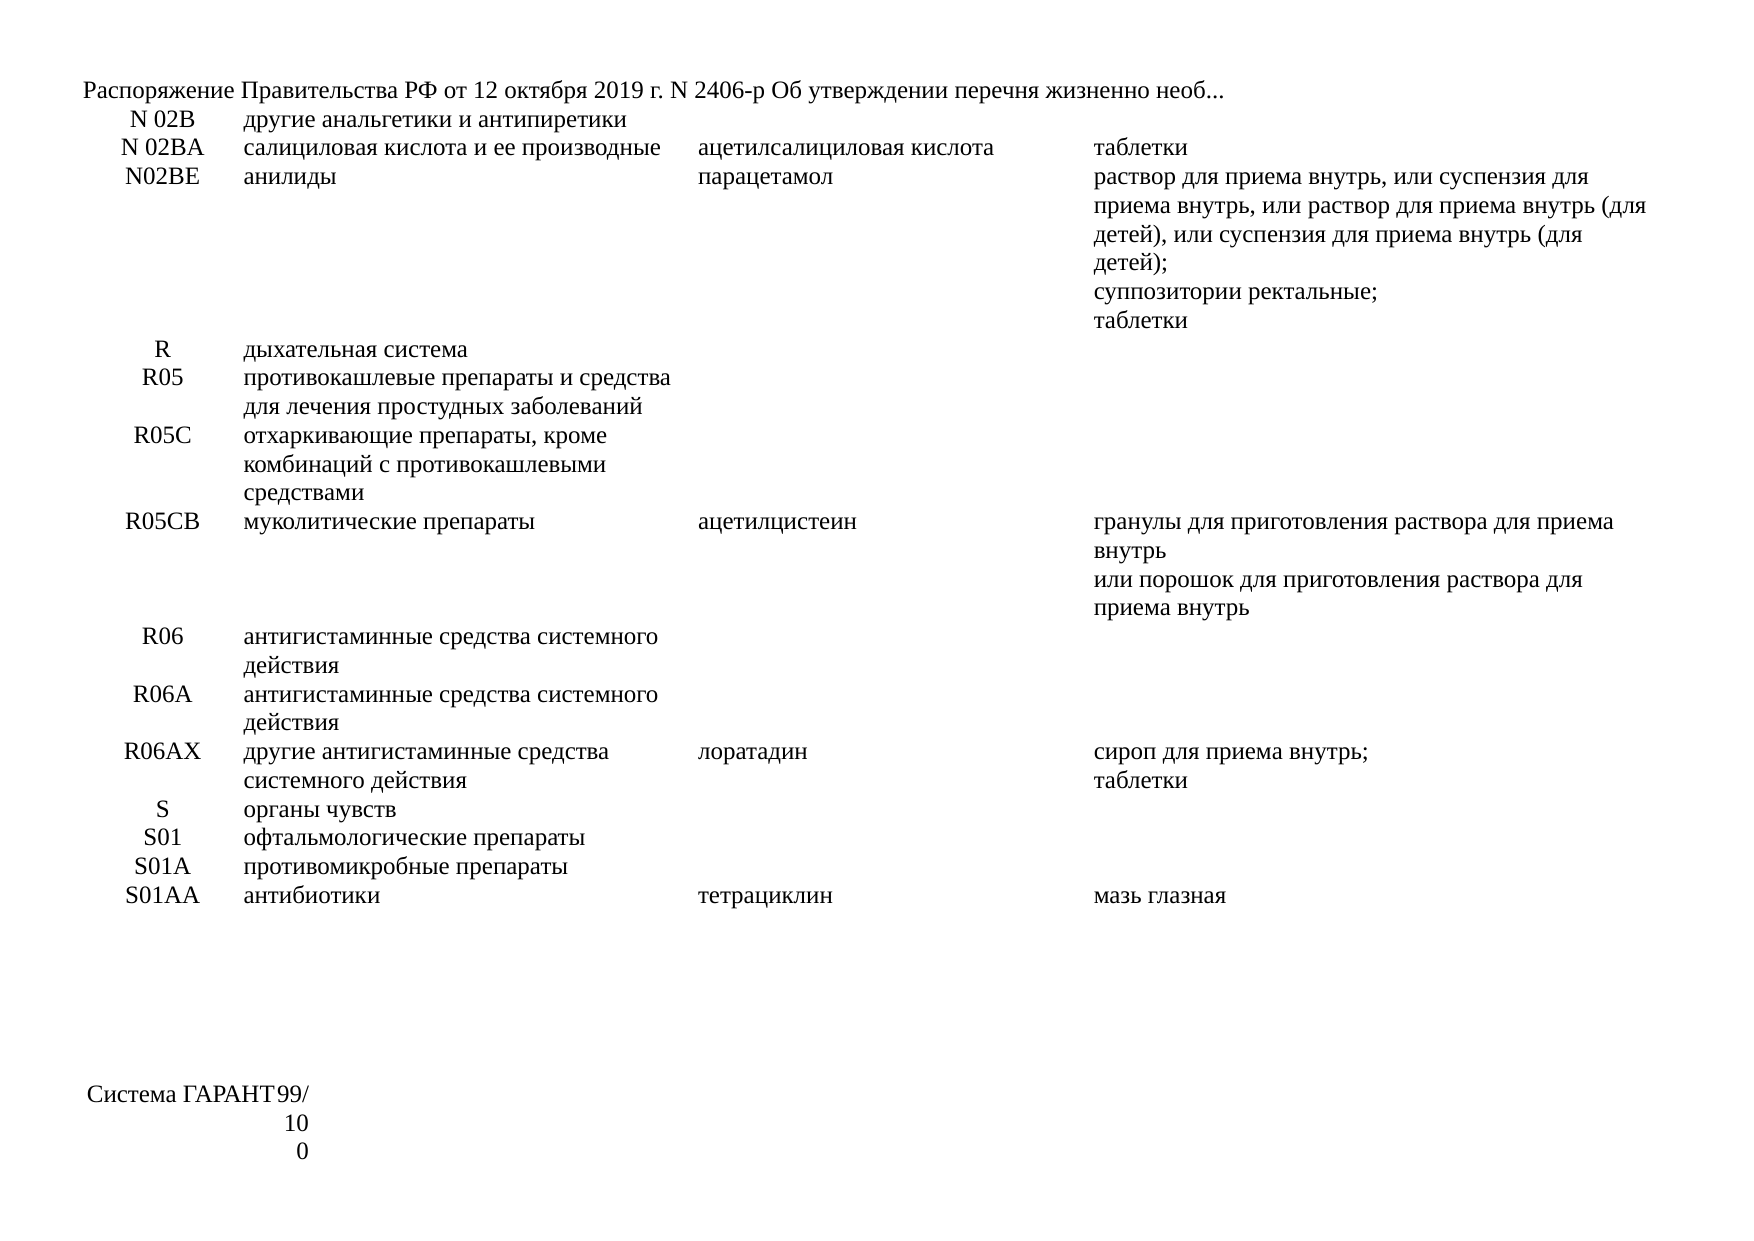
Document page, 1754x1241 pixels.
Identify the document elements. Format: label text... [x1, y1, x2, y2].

table_cell противомикробные препараты [242, 851, 697, 880]
table_cell R05 [83, 363, 242, 420]
table_cell [1093, 363, 1659, 420]
table_cell [697, 420, 1092, 506]
table_cell [697, 794, 1092, 822]
table_cell [697, 334, 1092, 362]
table_cell раствор для приема внутрь, или суспензия для приема внутрь, или раствор для приема внутрь (для детей), или суспензия для приема внутрь (для детей); суппозитории ректальные; таблетки [1093, 161, 1659, 334]
table_cell S01A [83, 851, 242, 880]
table_cell салициловая кислота и ее производные [242, 133, 697, 161]
table_cell S01AA [83, 880, 242, 909]
table_cell тетрациклин [697, 880, 1092, 909]
table_cell отхаркивающие препараты, кроме комбинаций с противокашлевыми средствами [242, 420, 697, 506]
table_cell [1093, 851, 1659, 880]
table_cell муколитические препараты [242, 506, 697, 621]
table_cell парацетамол [697, 161, 1092, 334]
table_cell S01 [83, 823, 242, 851]
table_cell [1093, 794, 1659, 822]
table_cell R05C [83, 420, 242, 506]
table_cell R [83, 334, 242, 362]
table_cell мазь глазная [1093, 880, 1659, 909]
table_cell сироп для приема внутрь; таблетки [1093, 736, 1659, 794]
table_cell [1093, 104, 1659, 132]
table_cell [697, 104, 1092, 132]
table_cell R05CB [83, 506, 242, 621]
table_cell R06AX [83, 736, 242, 794]
table_cell [697, 679, 1092, 736]
table_cell [1093, 420, 1659, 506]
table_cell органы чувств [242, 794, 697, 822]
table_cell другие анальгетики и антипиретики [242, 104, 697, 132]
table_cell R06A [83, 679, 242, 736]
table_cell офтальмологические препараты [242, 823, 697, 851]
table_cell антигистаминные средства системного действия [242, 621, 697, 679]
table_cell антибиотики [242, 880, 697, 909]
table_cell другие антигистаминные средства системного действия [242, 736, 697, 794]
table_cell таблетки [1093, 133, 1659, 161]
table_cell [1093, 334, 1659, 362]
table_cell [697, 621, 1092, 679]
table_cell дыхательная система [242, 334, 697, 362]
table_cell антигистаминные средства системного действия [242, 679, 697, 736]
table_cell [1093, 679, 1659, 736]
table_cell [697, 363, 1092, 420]
table_cell противокашлевые препараты и средства для лечения простудных заболеваний [242, 363, 697, 420]
table_cell R06 [83, 621, 242, 679]
table_cell ацетилцистеин [697, 506, 1092, 621]
table_cell N 02B [83, 104, 242, 132]
table_cell [697, 823, 1092, 851]
table_cell гранулы для приготовления раствора для приема внутрь или порошок для приготовления раствора для приема внутрь [1093, 506, 1659, 621]
table_cell анилиды [242, 161, 697, 334]
table_cell лоратадин [697, 736, 1092, 794]
table_cell [1093, 823, 1659, 851]
table_cell N 02BA [83, 133, 242, 161]
table_cell N02BE [83, 161, 242, 334]
table_cell [697, 851, 1092, 880]
table_cell S [83, 794, 242, 822]
table_cell ацетилсалициловая кислота [697, 133, 1092, 161]
table_cell [1093, 621, 1659, 679]
